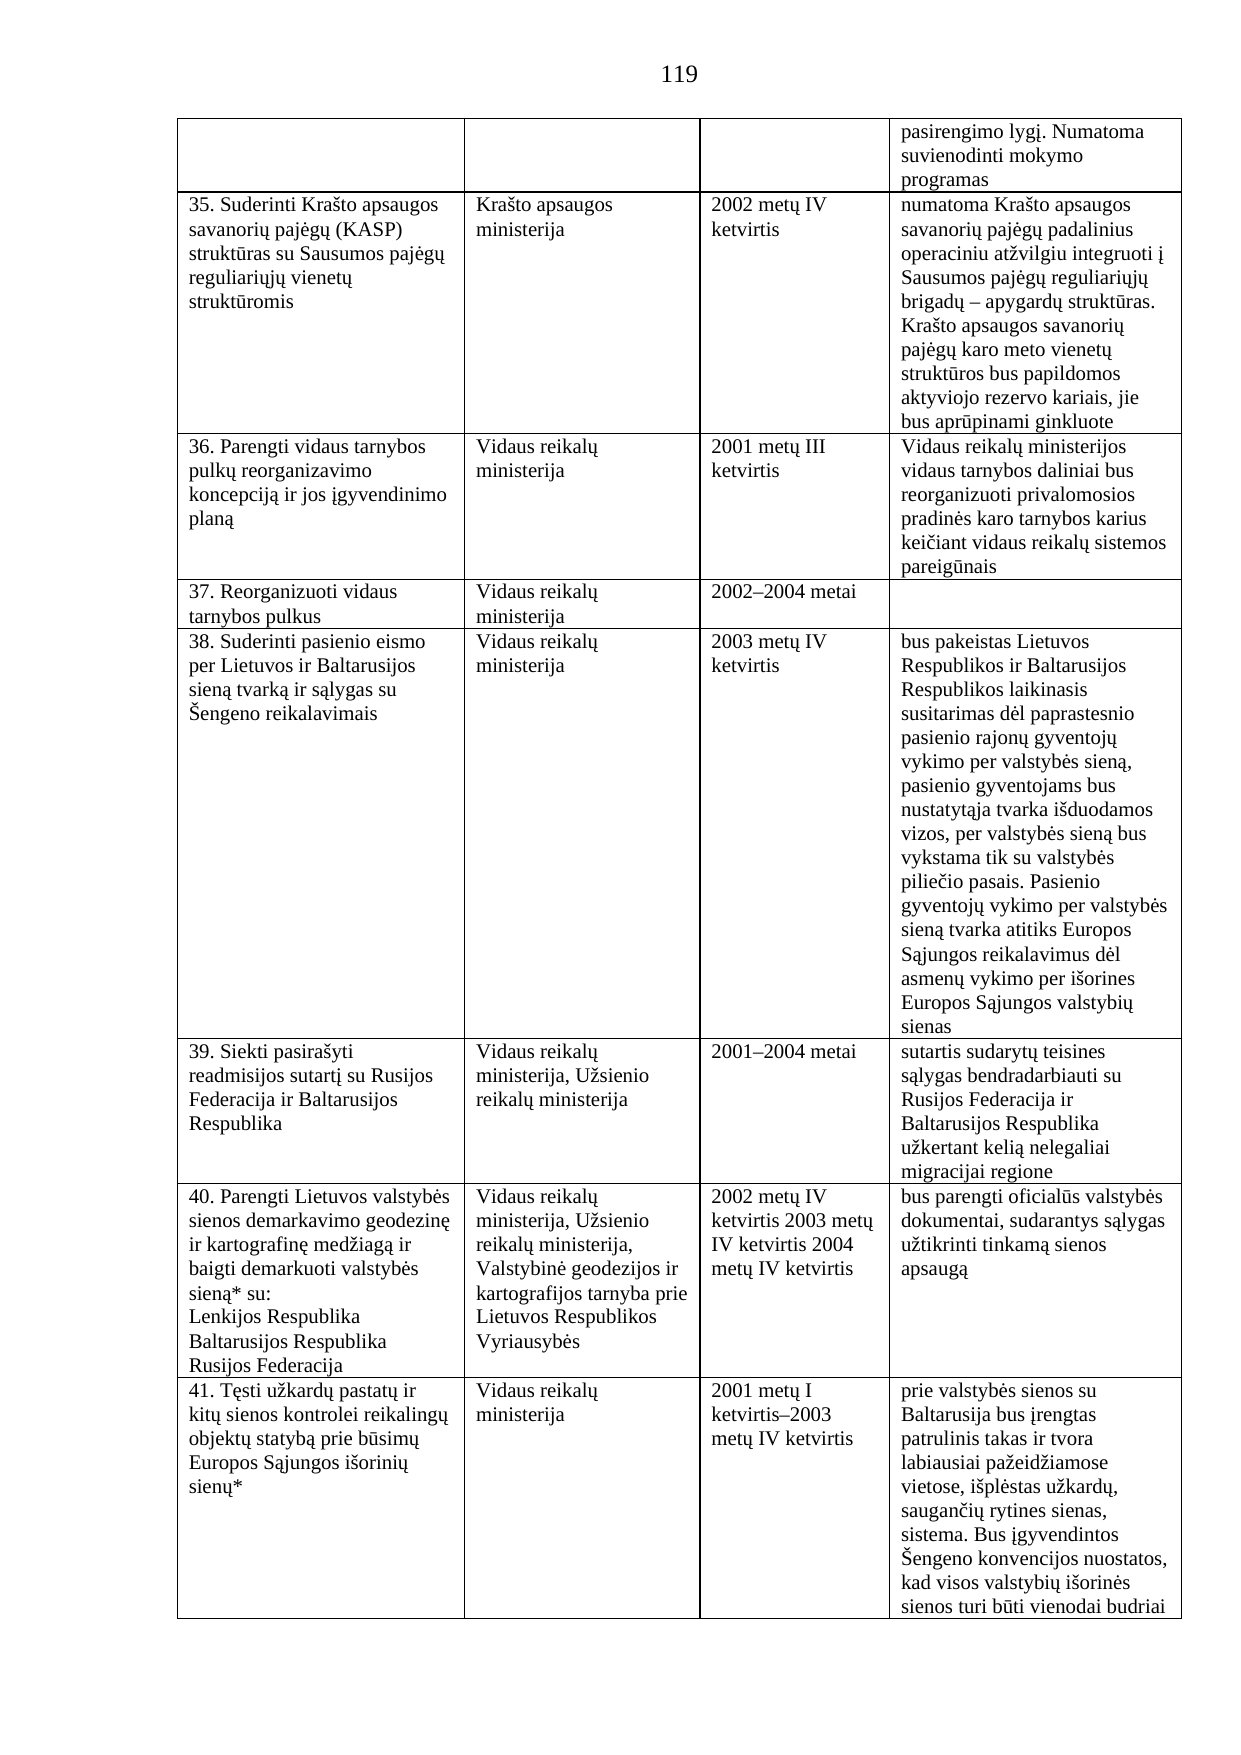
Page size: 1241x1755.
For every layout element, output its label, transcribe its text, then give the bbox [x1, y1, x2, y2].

table_cell Vidaus reikalų ministerija [465, 1378, 699, 1618]
table_cell Krašto apsaugos ministerija [465, 193, 699, 433]
table_cell 2002 metų IV ketvirtis 2003 metų IV ketvirtis 2004 metų IV ketvirtis [701, 1184, 889, 1377]
table_cell 39. Siekti pasirašyti readmisijos sutartį su Rusijos Federacija ir Baltarusijos Respublika [178, 1039, 464, 1183]
table_cell [465, 119, 699, 191]
table_cell 2002 metų IV ketvirtis [701, 193, 889, 433]
table_cell numatoma Krašto apsaugos savanorių pajėgų padalinius operaciniu atžvilgiu integruoti į Sausumos pajėgų reguliariųjų brigadų – apygardų struktūras. Krašto apsaugos savanorių pajėgų karo meto vienetų struktūros bus papildomos aktyviojo rezervo kariais, jie bus aprūpinami ginkluote [890, 193, 1181, 433]
table_cell 40. Parengti Lietuvos valstybės sienos demarkavimo geodezinę ir kartografinę medžiagą ir baigti demarkuoti valstybės sieną* su: Lenkijos Respublika Baltarusijos Respublika Rusijos Federacija [178, 1184, 464, 1377]
table_cell 36. Parengti vidaus tarnybos pulkų reorganizavimo koncepciją ir jos įgyvendinimo planą [178, 434, 464, 578]
table_cell 35. Suderinti Krašto apsaugos savanorių pajėgų (KASP) struktūras su Sausumos pajėgų reguliariųjų vienetų struktūromis [178, 193, 464, 433]
table_cell [178, 119, 464, 191]
table_cell [701, 119, 889, 191]
table_cell 2001–2004 metai [701, 1039, 889, 1183]
table_cell 2001 metų III ketvirtis [701, 434, 889, 578]
table_cell 41. Tęsti užkardų pastatų ir kitų sienos kontrolei reikalingų objektų statybą prie būsimų Europos Sąjungos išorinių sienų* [178, 1378, 464, 1618]
table_cell prie valstybės sienos su Baltarusija bus įrengtas patrulinis takas ir tvora labiausiai pažeidžiamose vietose, išplėstas užkardų, saugančių rytines sienas, sistema. Bus įgyvendintos Šengeno konvencijos nuostatos, kad visos valstybių išorinės sienos turi būti vienodai budriai [890, 1378, 1181, 1618]
table_cell pasirengimo lygį. Numatoma suvienodinti mokymo programas [890, 119, 1181, 191]
table_cell [890, 580, 1181, 628]
table_cell 38. Suderinti pasienio eismo per Lietuvos ir Baltarusijos sieną tvarką ir sąlygas su Šengeno reikalavimais [178, 629, 464, 1038]
table_cell 37. Reorganizuoti vidaus tarnybos pulkus [178, 580, 464, 628]
table_cell bus parengti oficialūs valstybės dokumentai, sudarantys sąlygas užtikrinti tinkamą sienos apsaugą [890, 1184, 1181, 1377]
table_cell Vidaus reikalų ministerija [465, 629, 699, 1038]
table_cell Vidaus reikalų ministerija [465, 434, 699, 578]
table_cell 2001 metų I ketvirtis–2003 metų IV ketvirtis [701, 1378, 889, 1618]
table_cell Vidaus reikalų ministerija, Užsienio reikalų ministerija, Valstybinė geodezijos ir kartografijos tarnyba prie Lietuvos Respublikos Vyriausybės [465, 1184, 699, 1377]
table_cell sutartis sudarytų teisines sąlygas bendradarbiauti su Rusijos Federacija ir Baltarusijos Respublika užkertant kelią nelegaliai migracijai regione [890, 1039, 1181, 1183]
table_cell Vidaus reikalų ministerijos vidaus tarnybos daliniai bus reorganizuoti privalomosios pradinės karo tarnybos karius keičiant vidaus reikalų sistemos pareigūnais [890, 434, 1181, 578]
table_cell 2002–2004 metai [701, 580, 889, 628]
table_cell 2003 metų IV ketvirtis [701, 629, 889, 1038]
table_cell Vidaus reikalų ministerija [465, 580, 699, 628]
table_cell bus pakeistas Lietuvos Respublikos ir Baltarusijos Respublikos laikinasis susitarimas dėl paprastesnio pasienio rajonų gyventojų vykimo per valstybės sieną, pasienio gyventojams bus nustatytąja tvarka išduodamos vizos, per valstybės sieną bus vykstama tik su valstybės piliečio pasais. Pasienio gyventojų vykimo per valstybės sieną tvarka atitiks Europos Sąjungos reikalavimus dėl asmenų vykimo per išorines Europos Sąjungos valstybių sienas [890, 629, 1181, 1038]
table_cell Vidaus reikalų ministerija, Užsienio reikalų ministerija [465, 1039, 699, 1183]
